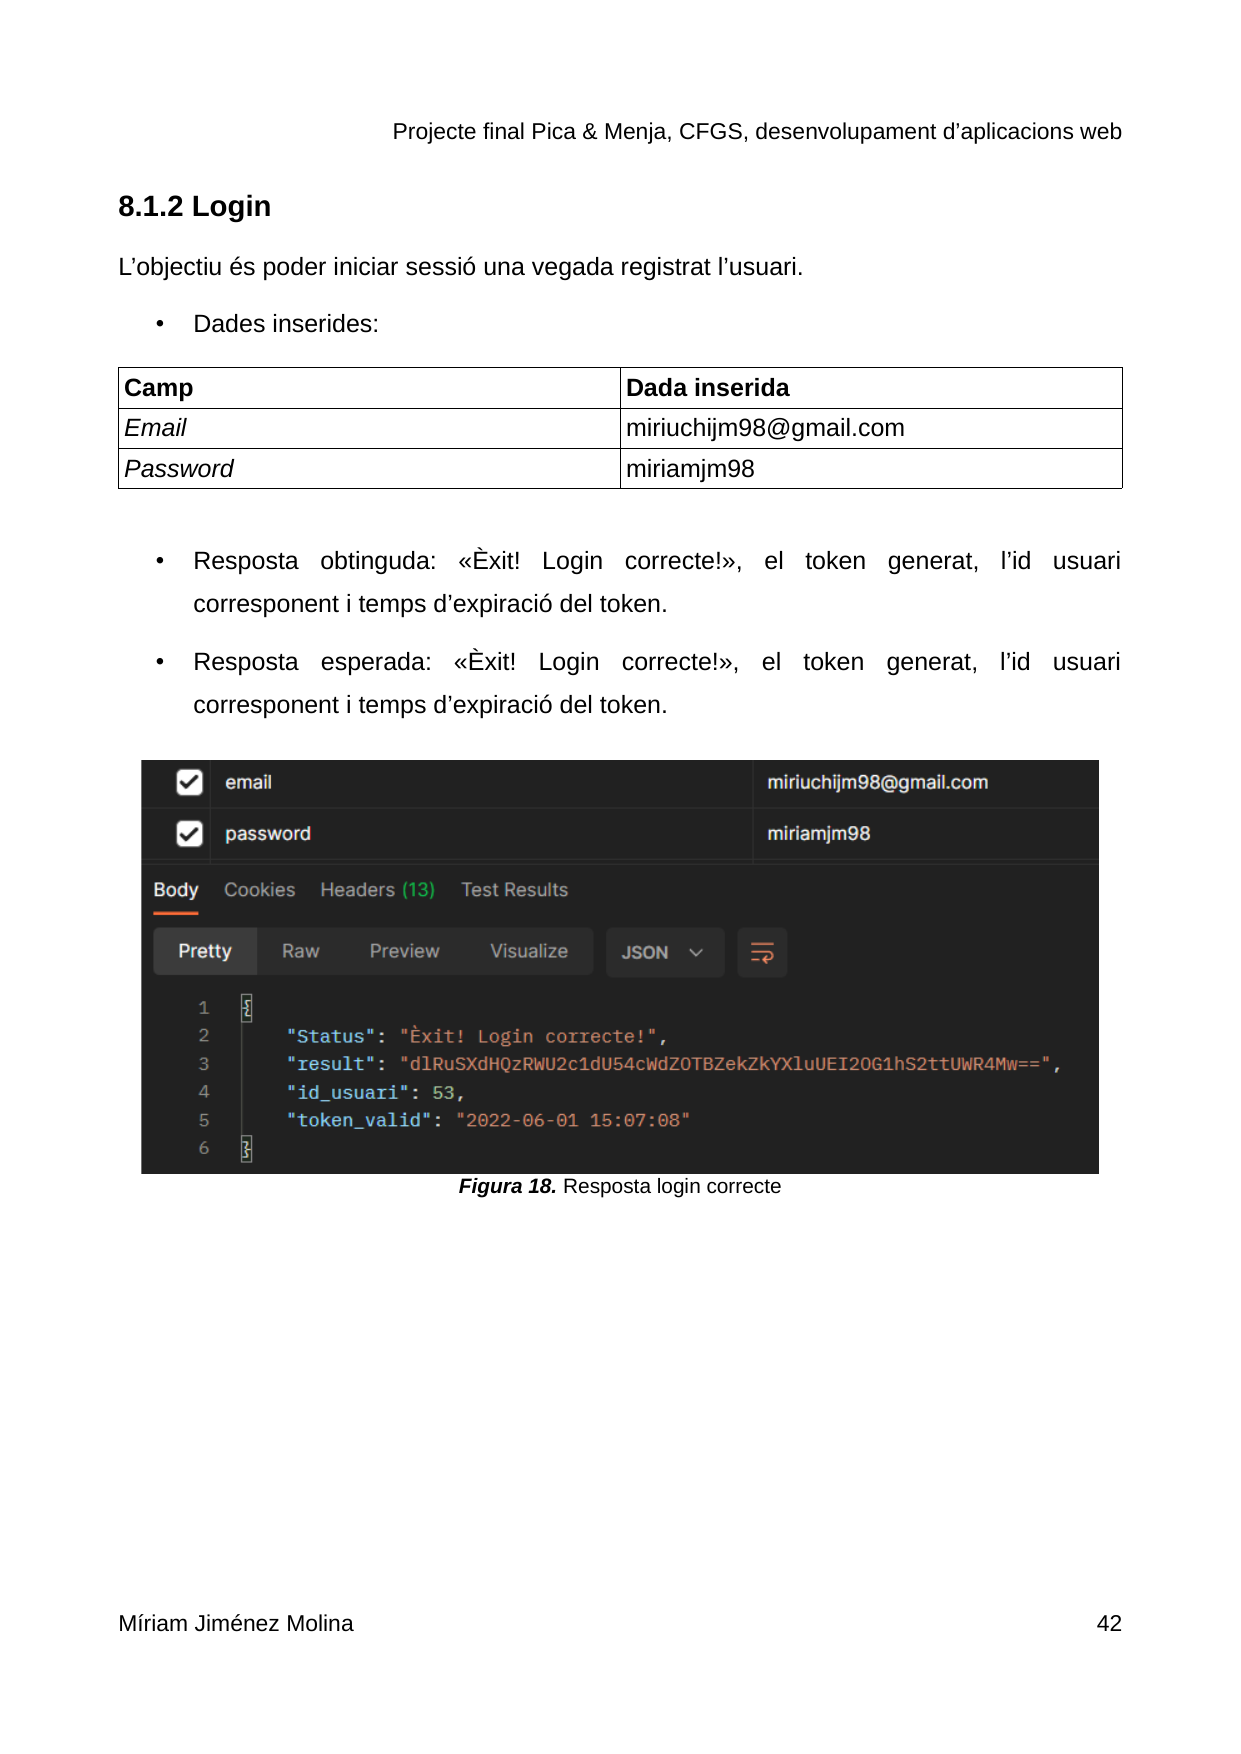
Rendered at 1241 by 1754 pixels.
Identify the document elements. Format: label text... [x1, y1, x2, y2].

picture [141, 760, 1099, 1174]
subtitle 8.1.2 Login [118, 188, 1122, 222]
list Dades inserides: [156, 309, 1122, 338]
table_cell miriamjm98 [621, 449, 1122, 488]
list Resposta esperada: «Èxit! Login correcte!», el token generat, l’id usuari corresponent i temps d’expiració del token. [156, 647, 1122, 719]
table_cell miriuchijm98@gmail.com [621, 409, 1122, 448]
table_cell Email [119, 409, 620, 448]
text Figura 18. Resposta login correcte [141, 1174, 1099, 1198]
text L’objectiu és poder iniciar sessió una vegada registrat l’usuari. [118, 252, 1122, 280]
table_cell Password [119, 449, 620, 488]
table_header Camp [119, 368, 620, 407]
table_header Dada inserida [621, 368, 1122, 407]
list Resposta obtinguda: «Èxit! Login correcte!», el token generat, l’id usuari corresponent i temps d’expiració del token. [156, 546, 1122, 618]
